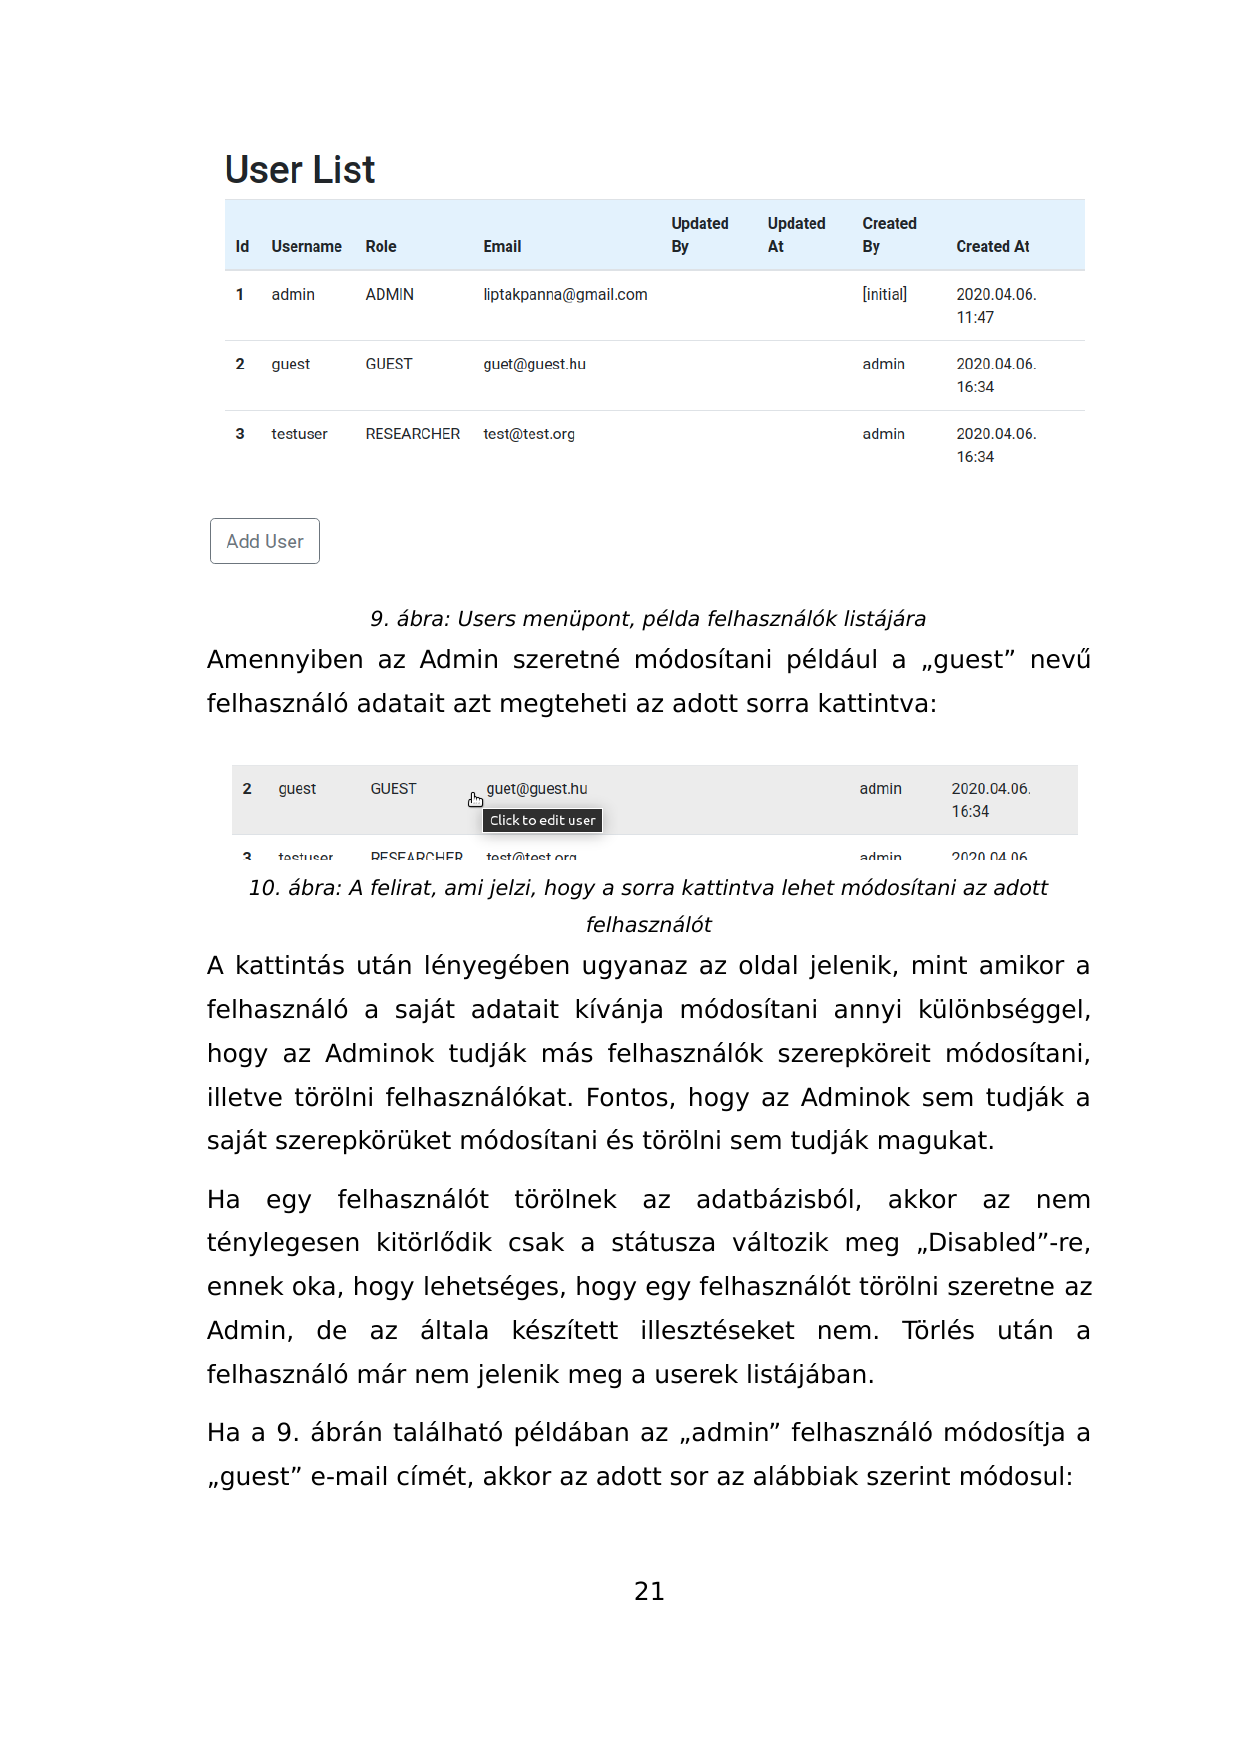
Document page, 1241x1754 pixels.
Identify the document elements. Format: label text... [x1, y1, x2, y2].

text A kattintás után lényegében ugyanaz az oldal jelenik, mint amikor a felhasználó a saját adatait kívánja módosítani annyi különbséggel, hogy az Adminok tudják más felhasználók szerepköreit módosítani, illetve törölni felhasználókat. Fontos, hogy az Adminok sem tudják a saját szerepkörüket módosítani és törölni sem tudják magukat. [207, 937, 1093, 1156]
text 9. ábra: Users menüpont, példa felhasználók listájára [207, 590, 1093, 631]
picture [206, 147, 1093, 590]
text Amennyiben az Admin szeretné módosítani például a „guest” nevű felhasználó adatait azt megteheti az adott sorra kattintva: [207, 631, 1093, 718]
text Ha a 9. ábrán található példában az „admin” felhasználó módosítja a „guest” e-mail címét, akkor az adott sor az alábbiak szerint módosul: [207, 1418, 1093, 1491]
text Ha egy felhasználót törölnek az adatbázisból, akkor az nem ténylegesen kitörlődik csak a státusza változik meg „Disabled”-re, ennek oka, hogy lehetséges, hogy egy felhasználót törölni szeretne az Admin, de az általa készített illesztéseket nem. Törlés után a felhasználó már nem jelenik meg a userek listájában. [207, 1185, 1093, 1389]
picture [206, 747, 1093, 860]
text 10. ábra: A felirat, ami jelzi, hogy a sorra kattintva lehet módosítani az adott felhasználót [207, 860, 1093, 937]
